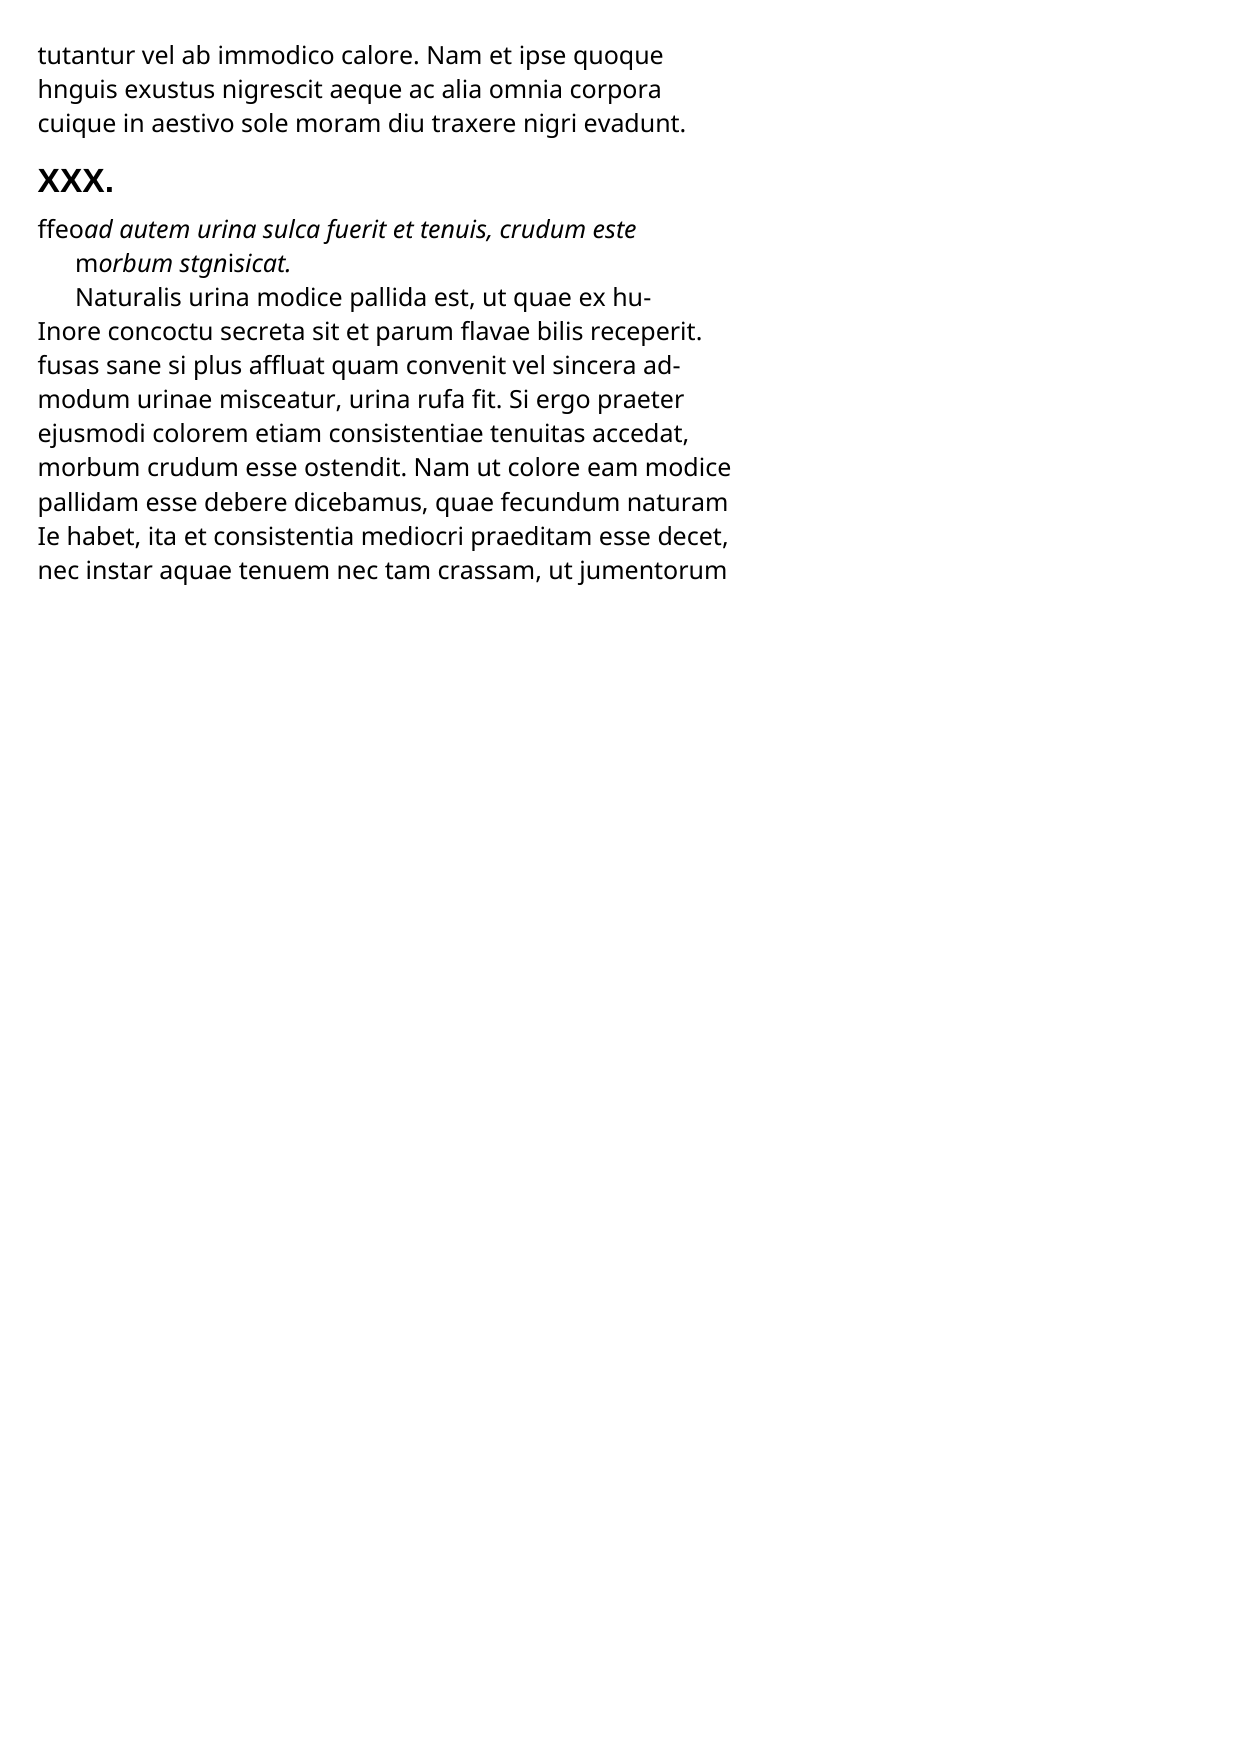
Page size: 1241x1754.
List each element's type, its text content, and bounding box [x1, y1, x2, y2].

text ffeoad autem urina sulca fuerit et tenuis, crudum este morbum stgnisicat. [37, 212, 1203, 280]
subtitle XXX. [37, 161, 1203, 199]
text Naturalis urina modice pallida est, ut quae ex hu- Inore concoctu secreta sit et parum flavae bilis receperit. fusas sane si plus affluat quam convenit vel sincera ad- modum urinae misceatur, urina rufa fit. Si ergo praeter ejusmodi colorem etiam consistentiae tenuitas accedat, morbum crudum esse ostendit. Nam ut colore eam modice pallidam esse debere dicebamus, quae fecundum naturam Ie habet, ita et consistentia mediocri praeditam esse decet, nec instar aquae tenuem nec tam crassam, ut jumentorum [37, 280, 1203, 586]
text tutantur vel ab immodico calore. Nam et ipse quoque hnguis exustus nigrescit aeque ac alia omnia corpora cuique in aestivo sole moram diu traxere nigri evadunt. [37, 37, 1203, 140]
